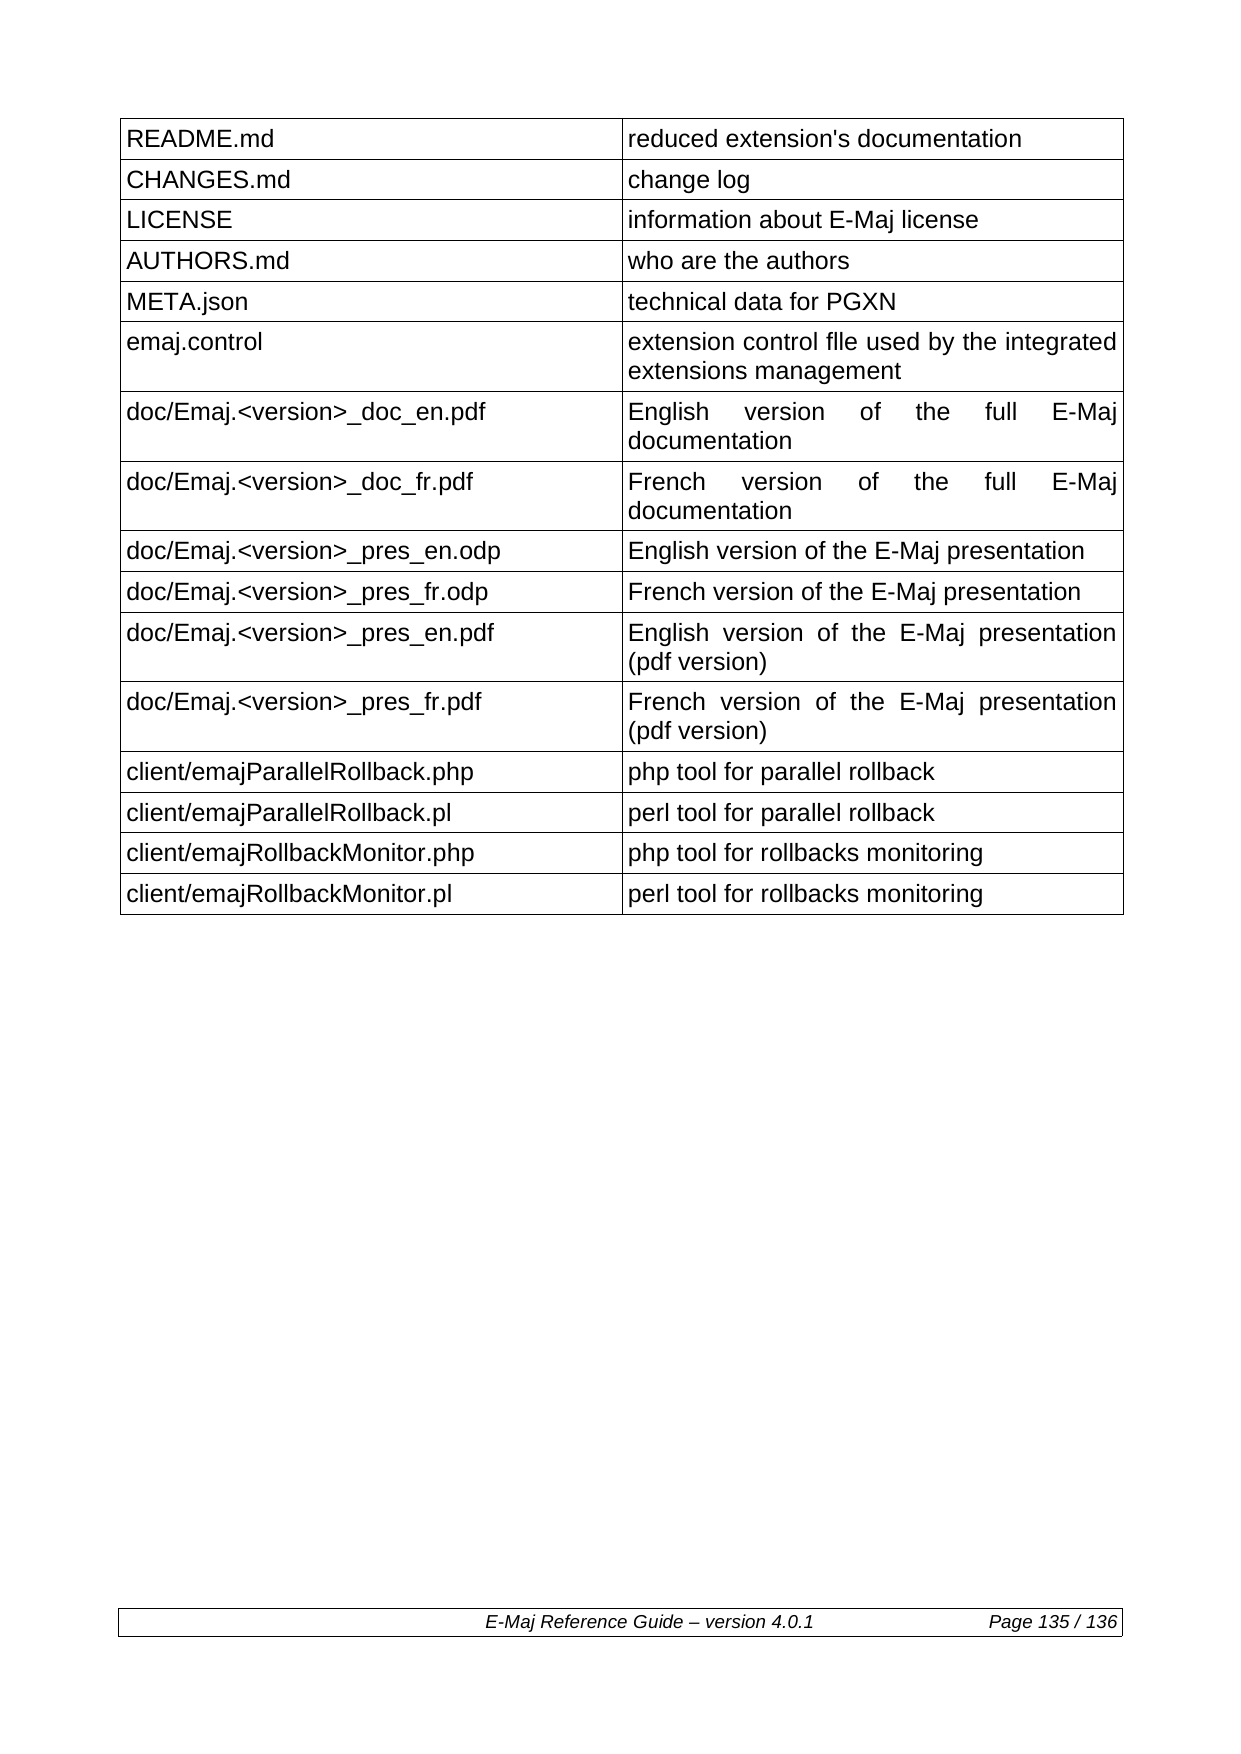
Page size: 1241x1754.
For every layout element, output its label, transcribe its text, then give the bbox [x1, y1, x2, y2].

table_cell perl tool for parallel rollback [623, 793, 1123, 832]
table_cell client/emajRollbackMonitor.pl [121, 874, 622, 913]
table_cell change log [623, 160, 1123, 199]
table_cell php tool for parallel rollback [623, 752, 1123, 792]
table_cell French version of the full E-Maj documentation [623, 462, 1123, 530]
table_cell information about E-Maj license [623, 200, 1123, 240]
table_cell French version of the E-Maj presentation (pdf version) [623, 682, 1123, 751]
table_cell technical data for PGXN [623, 282, 1123, 321]
table_cell reduced extension's documentation [623, 119, 1123, 159]
table_cell perl tool for rollbacks monitoring [623, 874, 1123, 913]
table_cell who are the authors [623, 241, 1123, 281]
table_cell README.md [121, 119, 622, 159]
table_cell emaj.control [121, 322, 622, 391]
table_cell client/emajParallelRollback.php [121, 752, 622, 792]
table_cell AUTHORS.md [121, 241, 622, 281]
table_cell META.json [121, 282, 622, 321]
table_cell French version of the E-Maj presentation [623, 572, 1123, 612]
table_cell doc/Emaj.<version>_doc_fr.pdf [121, 462, 622, 530]
table_cell extension control flle used by the integrated extensions management [623, 322, 1123, 391]
table_cell doc/Emaj.<version>_pres_fr.odp [121, 572, 622, 612]
table_cell client/emajRollbackMonitor.php [121, 833, 622, 873]
table_cell English version of the full E-Maj documentation [623, 392, 1123, 461]
table_cell English version of the E-Maj presentation [623, 531, 1123, 571]
table_cell doc/Emaj.<version>_pres_en.pdf [121, 613, 622, 681]
table_cell doc/Emaj.<version>_doc_en.pdf [121, 392, 622, 461]
table_cell client/emajParallelRollback.pl [121, 793, 622, 832]
table_cell doc/Emaj.<version>_pres_fr.pdf [121, 682, 622, 751]
table_cell CHANGES.md [121, 160, 622, 199]
table_cell doc/Emaj.<version>_pres_en.odp [121, 531, 622, 571]
table_cell php tool for rollbacks monitoring [623, 833, 1123, 873]
table_cell LICENSE [121, 200, 622, 240]
table_cell English version of the E-Maj presentation (pdf version) [623, 613, 1123, 681]
